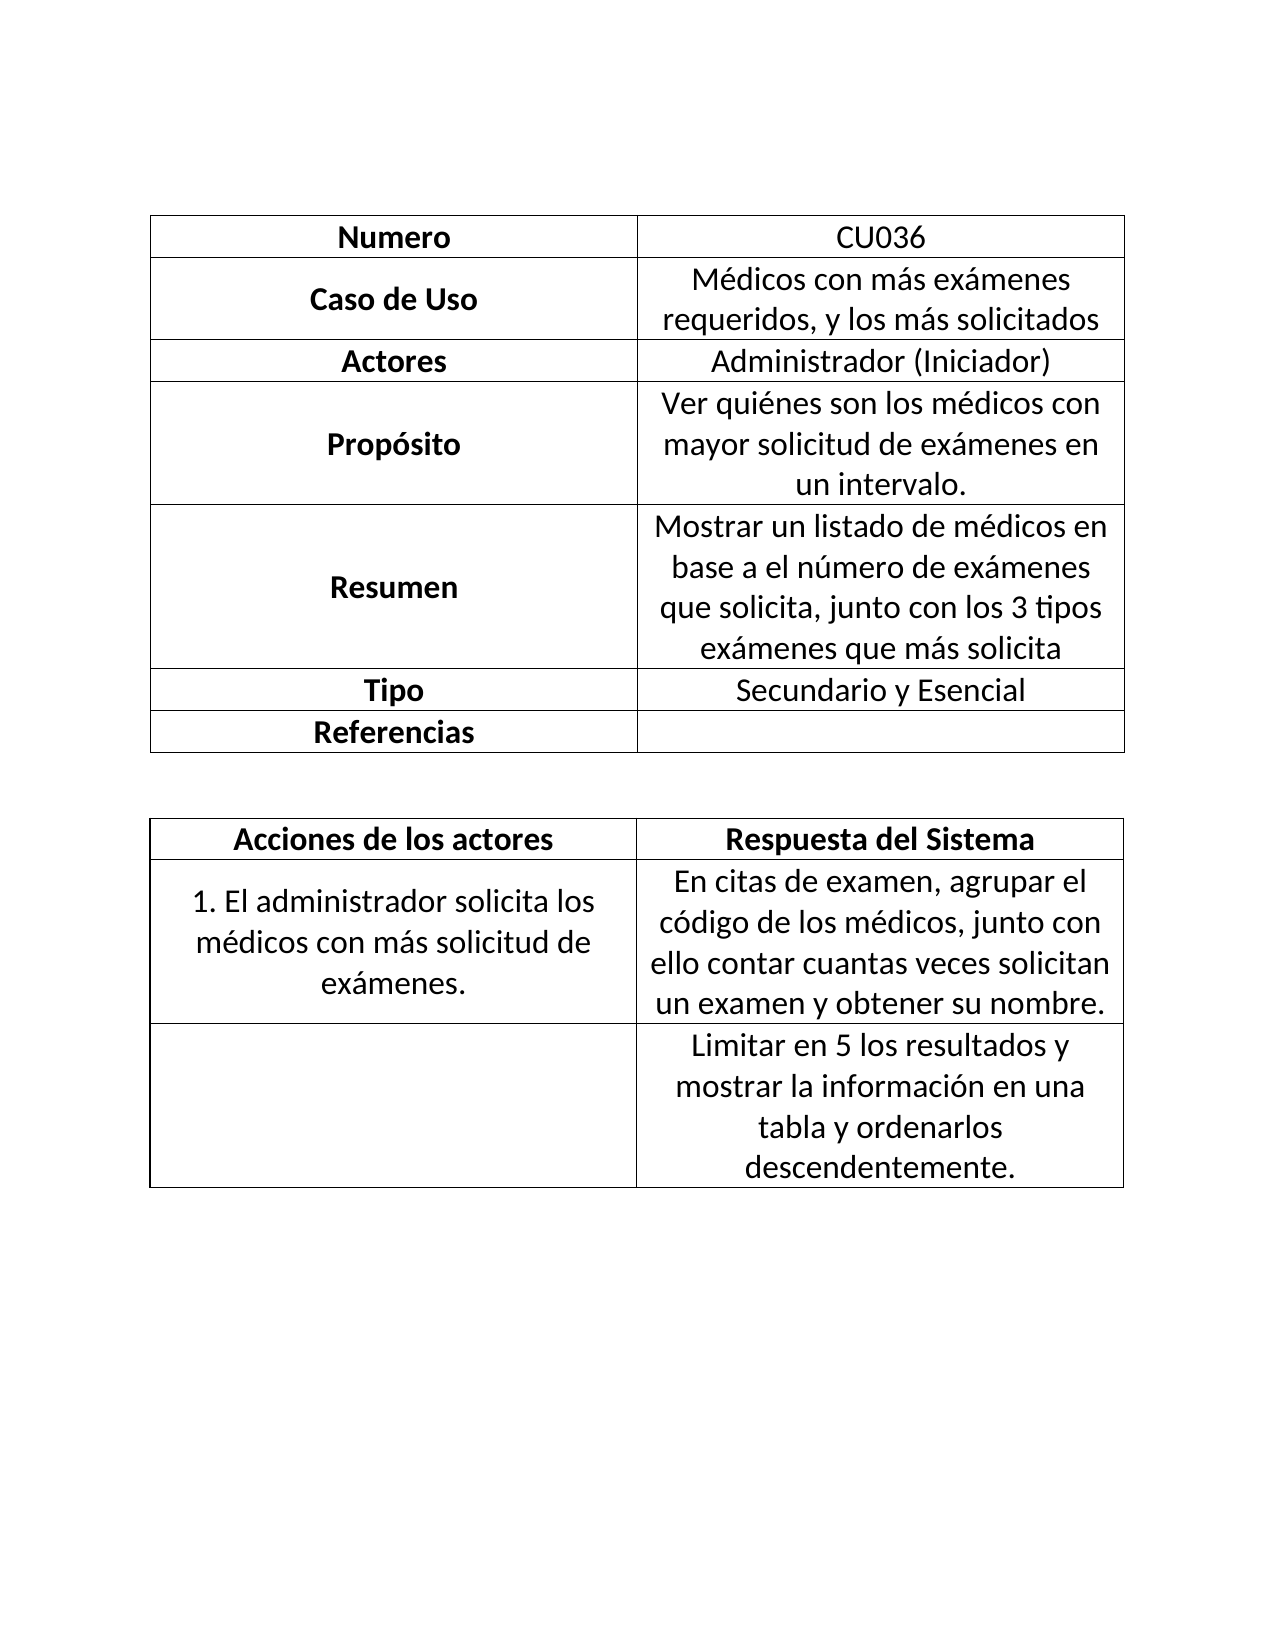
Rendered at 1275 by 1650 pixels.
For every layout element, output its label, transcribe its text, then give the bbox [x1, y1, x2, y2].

table_cell [151, 1024, 636, 1187]
table_cell Tipo [151, 669, 637, 710]
table_cell 1. El administrador solicita los médicos con más solicitud de exámenes. [151, 860, 636, 1023]
table_cell Limitar en 5 los resultados y mostrar la información en una tabla y ordenarlos descendentemente. [637, 1024, 1123, 1187]
table_cell En citas de examen, agrupar el código de los médicos, junto con ello contar cuantas veces solicitan un examen y obtener su nombre. [637, 860, 1123, 1023]
table_cell Caso de Uso [151, 258, 637, 339]
table_cell Actores [151, 340, 637, 381]
table_cell Mostrar un listado de médicos en base a el número de exámenes que solicita, junto con los 3 tipos exámenes que más solicita [638, 505, 1124, 668]
table_cell Médicos con más exámenes requeridos, y los más solicitados [638, 258, 1124, 339]
table_cell Propósito [151, 382, 637, 504]
table_cell [638, 711, 1124, 752]
table_header Respuesta del Sistema [637, 819, 1123, 859]
table_header CU036 [638, 216, 1124, 257]
table_cell Referencias [151, 711, 637, 752]
table_cell Resumen [151, 505, 637, 668]
table_cell Secundario y Esencial [638, 669, 1124, 710]
table_header Acciones de los actores [151, 819, 636, 859]
table_cell Ver quiénes son los médicos con mayor solicitud de exámenes en un intervalo. [638, 382, 1124, 504]
table_cell Administrador (Iniciador) [638, 340, 1124, 381]
table_header Numero [151, 216, 637, 257]
